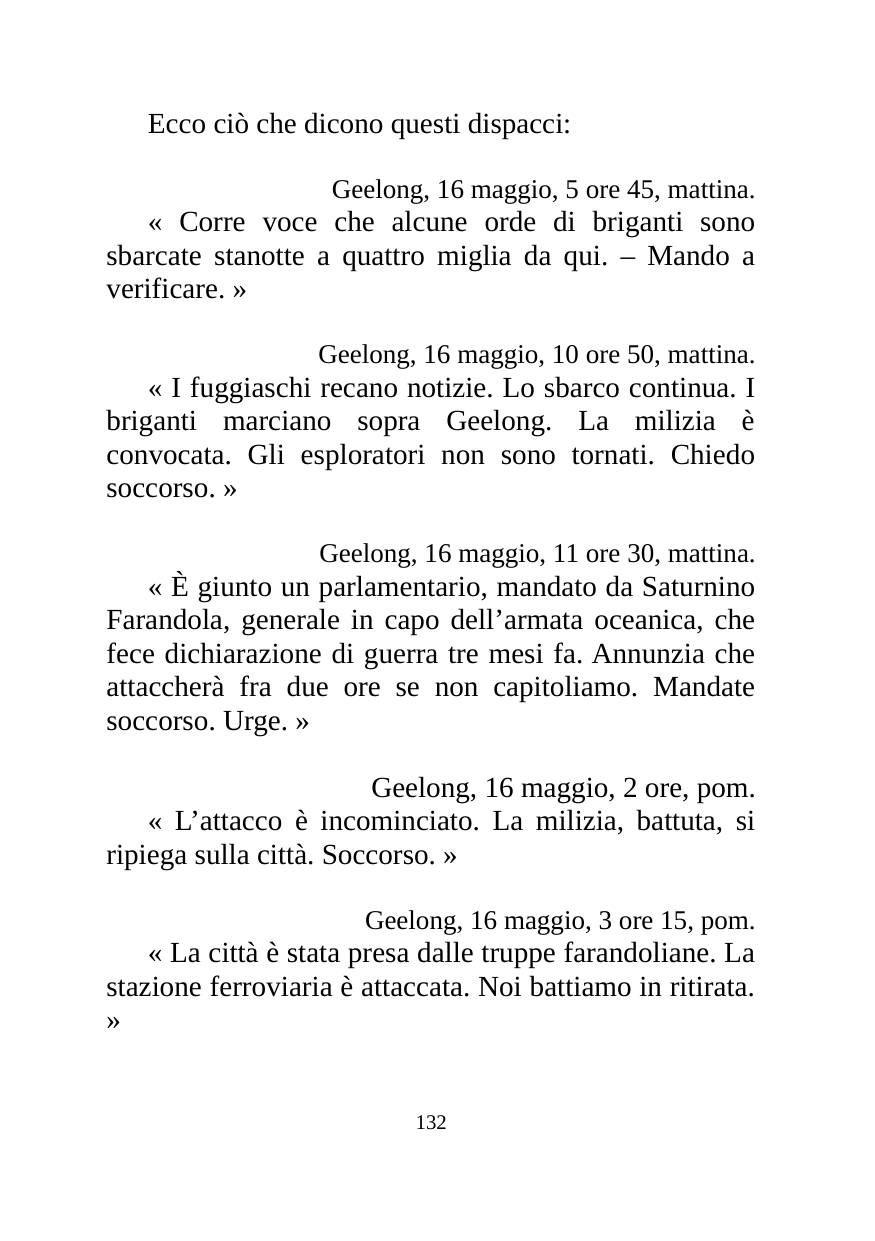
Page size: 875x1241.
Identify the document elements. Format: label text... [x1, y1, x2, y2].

text Geelong, 16 maggio, 2 ore, pom. [106, 770, 756, 803]
text « È giunto un parlamentario, mandato da Saturnino Farandola, generale in capo dell’armata oceanica, che fece dichiarazione di guerra tre mesi fa. Annunzia che attaccherà fra due ore se non capitoliamo. Mandate soccorso. Urge. » [106, 569, 756, 736]
text Geelong, 16 maggio, 3 ore 15, pom. [106, 904, 756, 935]
text « L’attacco è incominciato. La milizia, battuta, si ripiega sulla città. Soccorso. » [106, 803, 756, 871]
text « La città è stata presa dalle truppe farandoliane. La stazione ferroviaria è attaccata. Noi battiamo in ritirata. » [106, 935, 756, 1036]
text Ecco ciò che dicono questi dispacci: [106, 106, 756, 140]
text Geelong, 16 maggio, 10 ore 50, mattina. [106, 339, 756, 370]
text « I fuggiaschi recano notizie. Lo sbarco continua. I briganti marciano sopra Geelong. La milizia è convocata. Gli esploratori non sono tornati. Chiedo soccorso. » [106, 370, 756, 504]
text Geelong, 16 maggio, 11 ore 30, mattina. [106, 537, 756, 569]
text Geelong, 16 maggio, 5 ore 45, mattina. [106, 173, 756, 204]
text « Corre voce che alcune orde di briganti sono sbarcate stanotte a quattro miglia da qui. – Mando a verificare. » [106, 204, 756, 305]
